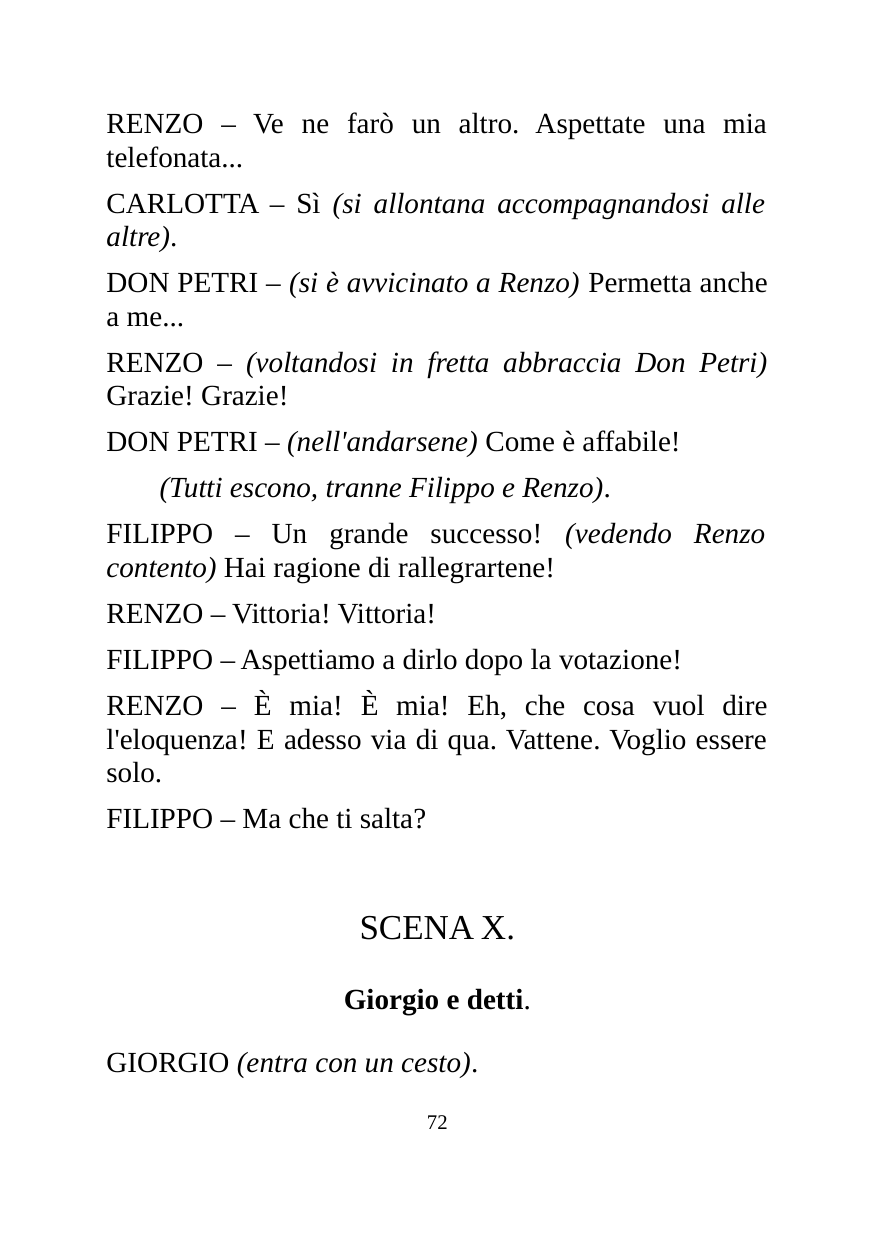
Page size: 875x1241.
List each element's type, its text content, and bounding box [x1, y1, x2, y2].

text (Tutti escono, tranne Filippo e Renzo). [106, 471, 768, 504]
text GIORGIO (entra con un cesto). [106, 1045, 768, 1079]
text DON PETRI – (nell'andarsene) Come è affabile! [106, 424, 768, 458]
text RENZO – È mia! È mia! Eh, che cosa vuol dire l'eloquenza! E adesso via di qua. Vattene. Voglio essere solo. [106, 688, 768, 789]
text CARLOTTA – Sì (si allontana accompagnandosi alle altre). [106, 186, 768, 253]
text FILIPPO – Ma che ti salta? [106, 801, 768, 835]
subtitle SCENA X. [106, 907, 768, 947]
text Giorgio e detti. [106, 982, 768, 1016]
text FILIPPO – Un grande successo! (vedendo Renzo contento) Hai ragione di rallegrartene! [106, 517, 768, 584]
text FILIPPO – Aspettiamo a dirlo dopo la votazione! [106, 642, 768, 676]
text DON PETRI – (si è avvicinato a Renzo) Permetta anche a me... [106, 265, 768, 332]
text RENZO – (voltandosi in fretta abbraccia Don Petri) Grazie! Grazie! [106, 345, 768, 412]
text RENZO – Vittoria! Vittoria! [106, 596, 768, 630]
text RENZO – Ve ne farò un altro. Aspettate una mia telefonata... [106, 106, 768, 173]
